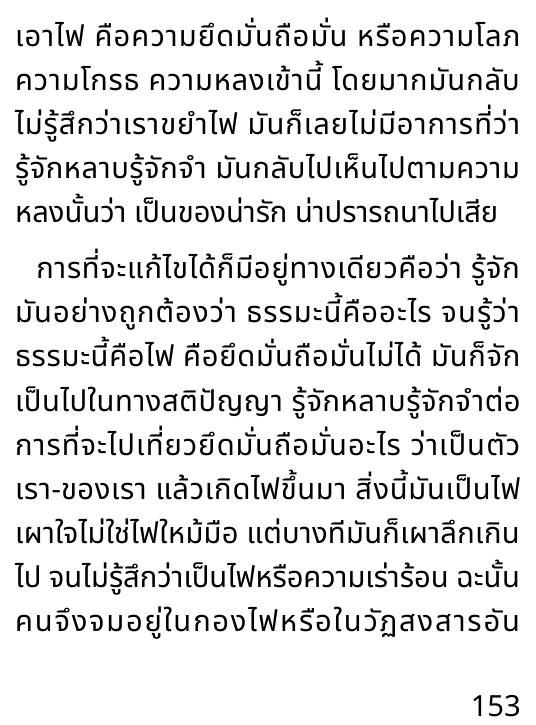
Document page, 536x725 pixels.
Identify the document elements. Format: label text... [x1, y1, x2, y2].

text การที่จะแก้ไขได้ก็มีอยู่ทางเดียวคือว่า รู้จักมันอย่างถูกต้องว่า ธรรมะนี้คืออะไร จนรู้ว่า ธรรมะนี้คือไฟ คือยึดมั่นถือมั่นไม่ได้ มันก็จักเป็นไปในทางสติปัญญา รู้จักหลาบรู้จักจำต่อการที่จะไปเที่ยวยึดมั่นถือมั่นอะไร ว่าเป็นตัวเรา-ของเรา แล้วเกิดไฟขึ้นมา สิ่งนี้มันเป็นไฟเผาใจไม่ใช่ไฟใหม้มือ แต่บางทีมันก็เผาลึกเกินไป จนไม่รู้สึกว่าเป็นไฟหรือความเร่าร้อน ฉะนั้นคนจึงจมอยู่ในกองไฟหรือในวัฏสงสารอัน [15, 248, 521, 644]
text เอาไฟ คือความยึดมั่นถือมั่น หรือความโลภ ความโกรธ ความหลงเข้านี้ โดยมากมันกลับไม่รู้สึกว่าเราขยำไฟ มันก็เลยไม่มีอาการที่ว่า รู้จักหลาบรู้จักจำ มันกลับไปเห็นไปตามความหลงนั้นว่า เป็นของน่ารัก น่าปรารถนาไปเสีย [15, 15, 521, 235]
